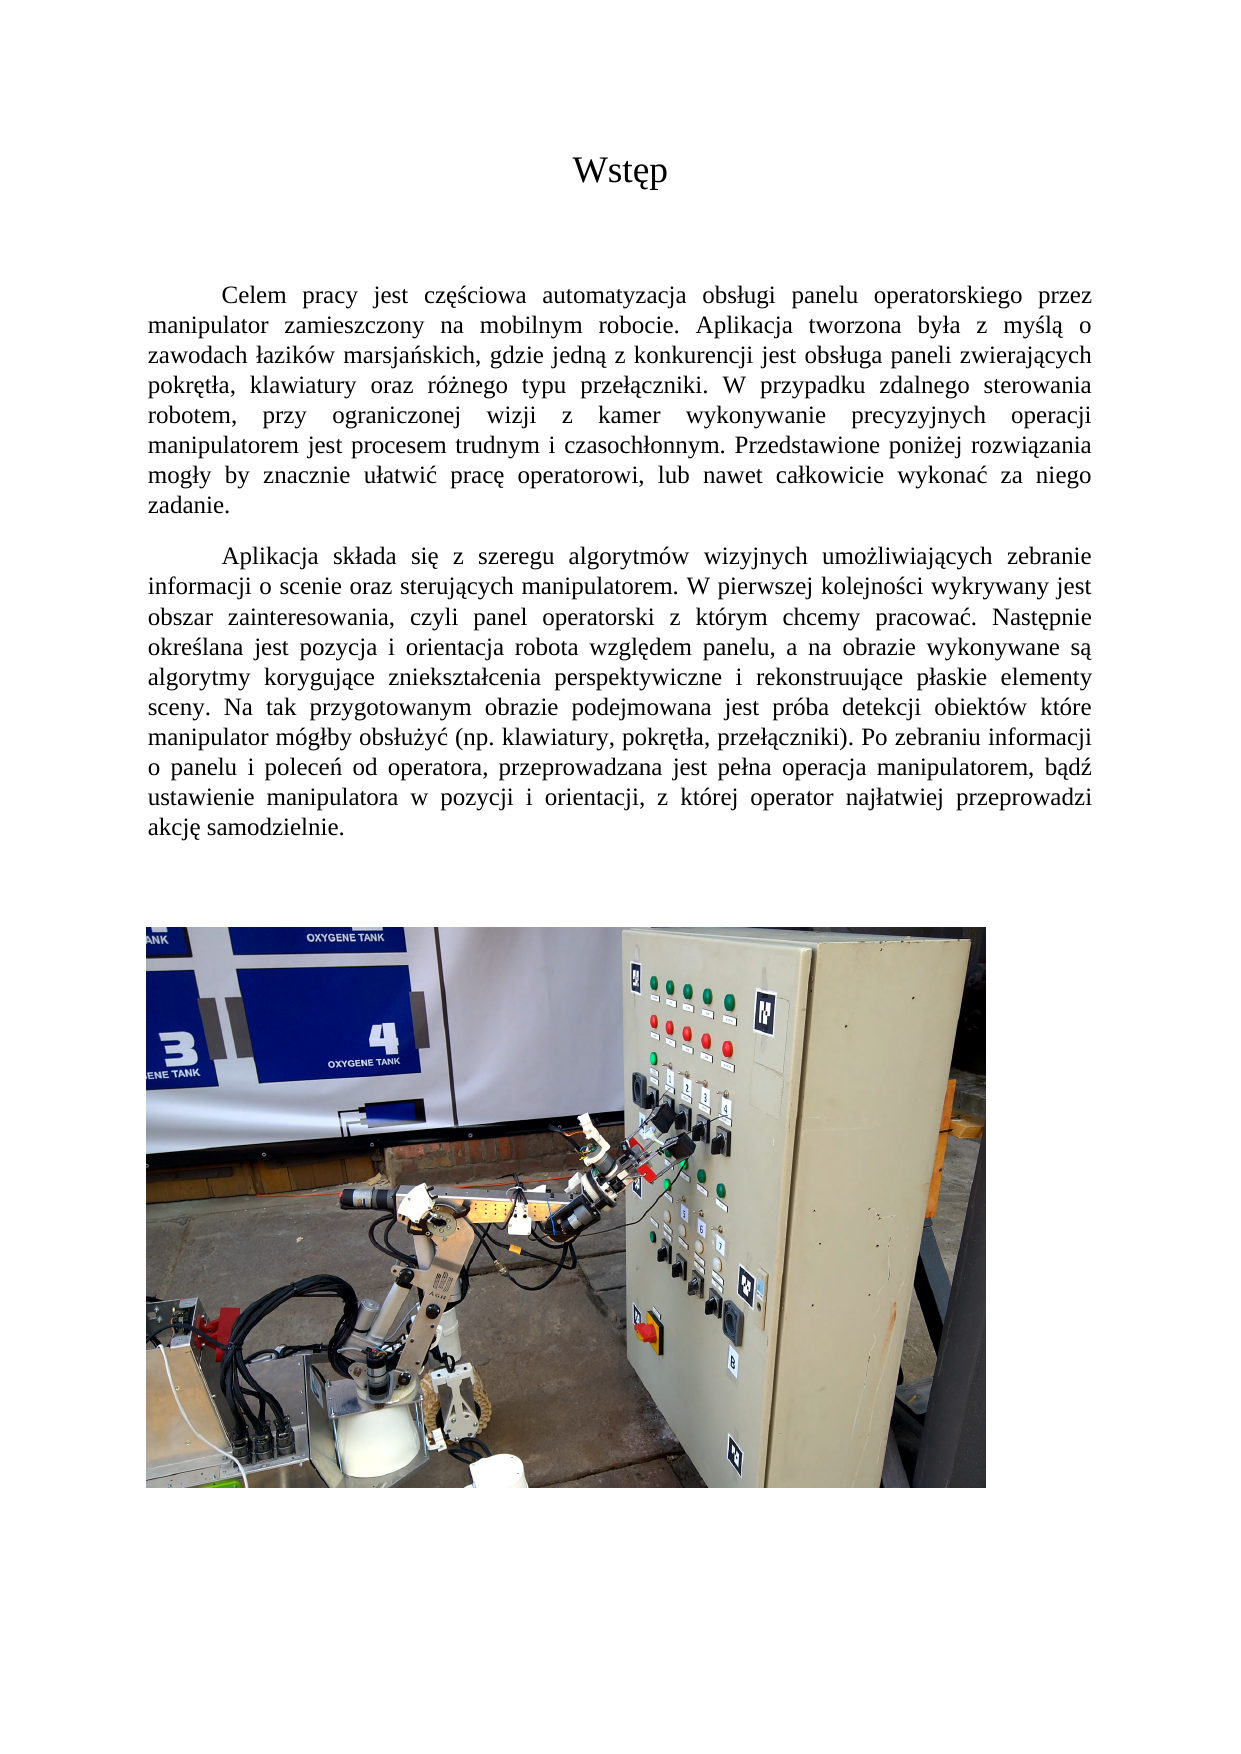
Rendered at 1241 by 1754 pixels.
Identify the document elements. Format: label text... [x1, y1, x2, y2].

text Wstęp [148, 148, 1093, 191]
picture [146, 927, 986, 1488]
text Aplikacja składa się z szeregu algorytmów wizyjnych umożliwiających zebranie informacji o scenie oraz sterujących manipulatorem. W pierwszej kolejności wykrywany jest obszar zainteresowania, czyli panel operatorski z którym chcemy pracować. Następnie określana jest pozycja i orientacja robota względem panelu, a na obrazie wykonywane są algorytmy korygujące zniekształcenia perspektywiczne i rekonstruujące płaskie elementy sceny. Na tak przygotowanym obrazie podejmowana jest próba detekcji obiektów które manipulator mógłby obsłużyć (np. klawiatury, pokrętła, przełączniki). Po zebraniu informacji o panelu i poleceń od operatora, przeprowadzana jest pełna operacja manipulatorem, bądź ustawienie manipulatora w pozycji i orientacji, z której operator najłatwiej przeprowadzi akcję samodzielnie. [148, 541, 1093, 841]
text Celem pracy jest częściowa automatyzacja obsługi panelu operatorskiego przez manipulator zamieszczony na mobilnym robocie. Aplikacja tworzona była z myślą o zawodach łazików marsjańskich, gdzie jedną z konkurencji jest obsługa paneli zwierających pokrętła, klawiatury oraz różnego typu przełączniki. W przypadku zdalnego sterowania robotem, przy ograniczonej wizji z kamer wykonywanie precyzyjnych operacji manipulatorem jest procesem trudnym i czasochłonnym. Przedstawione poniżej rozwiązania mogły by znacznie ułatwić pracę operatorowi, lub nawet całkowicie wykonać za niego zadanie. [148, 280, 1093, 519]
